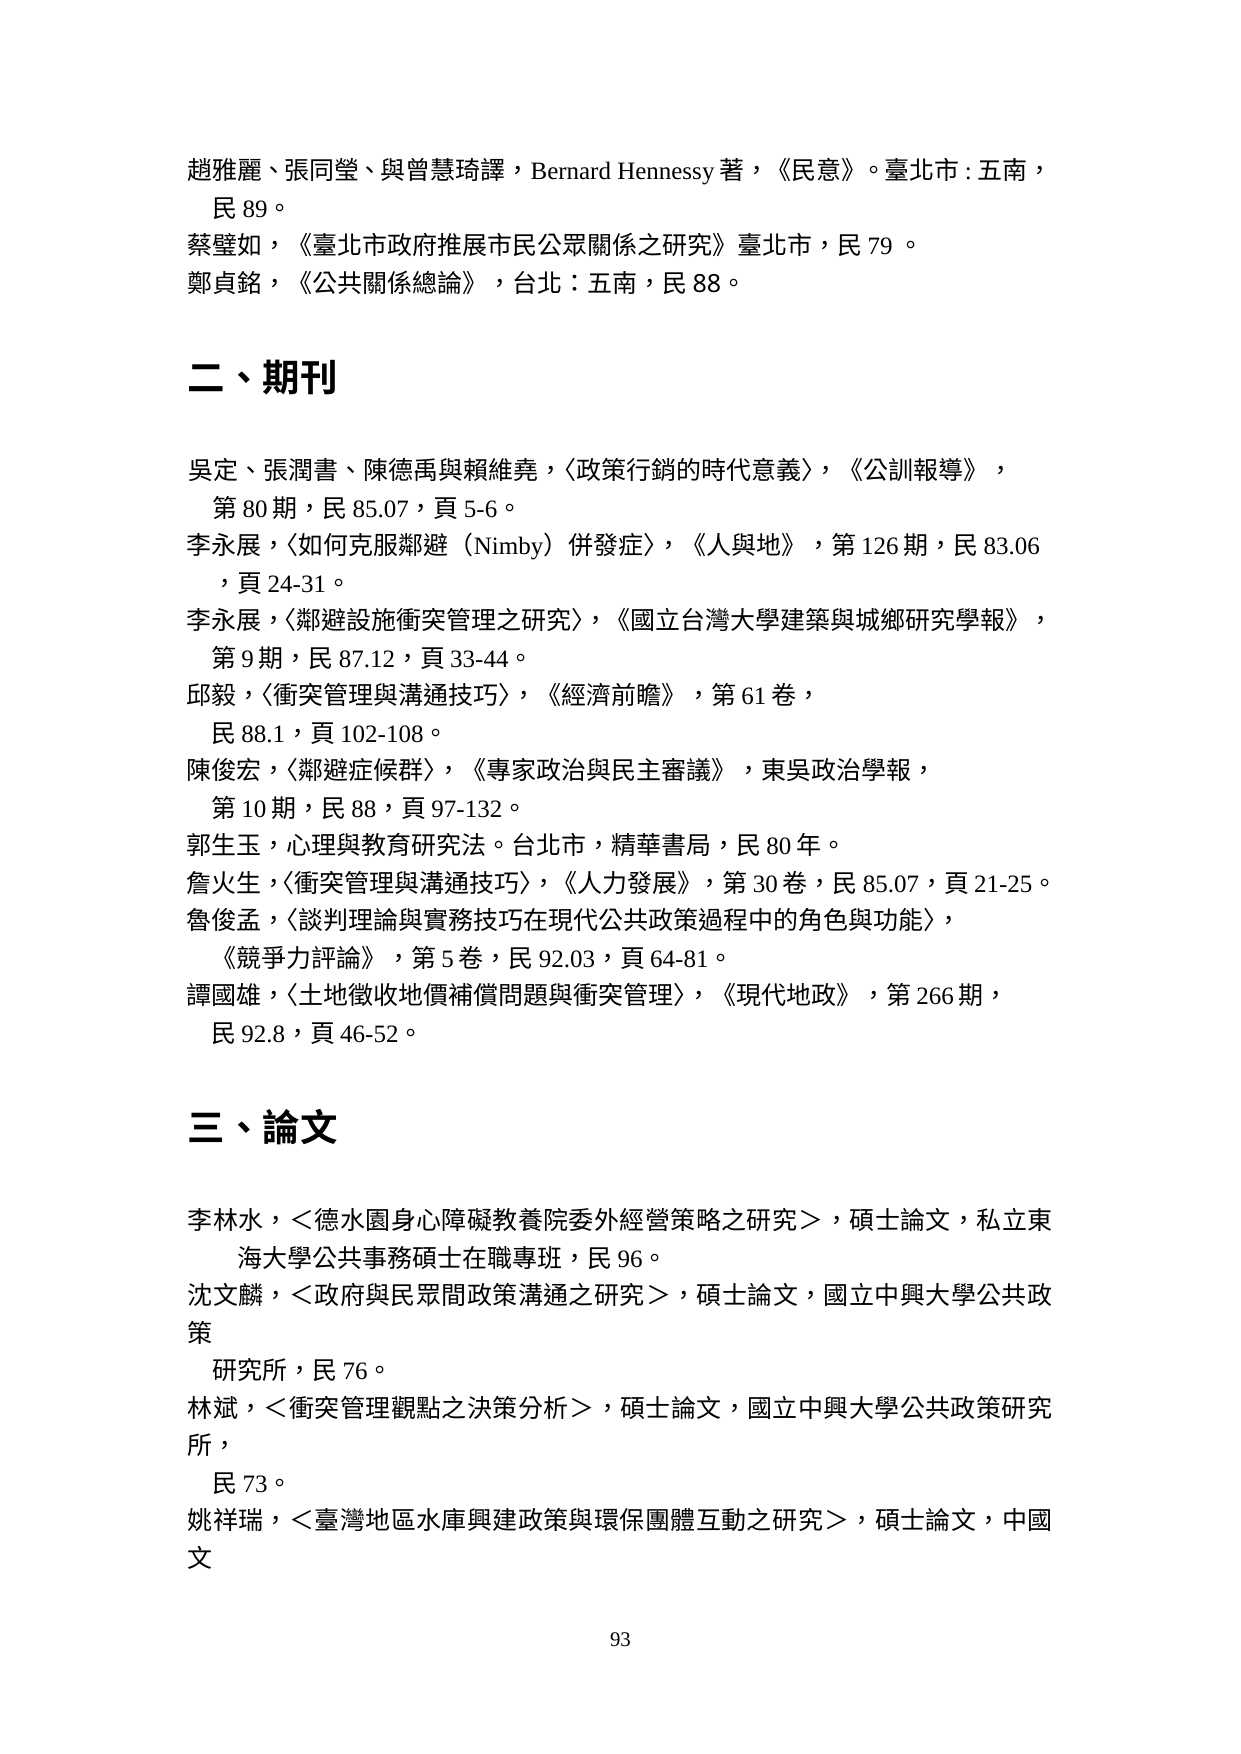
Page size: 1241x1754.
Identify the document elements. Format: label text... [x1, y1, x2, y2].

text 第80期，民85.07，頁5-6。 [187, 487, 1053, 525]
text 邱毅，〈衝突管理與溝通技巧〉，《經濟前瞻》，第61卷， [186, 675, 1053, 712]
text 姚祥瑞，＜臺灣地區水庫興建政策與環保團體互動之研究＞，碩士論文，中國文 [187, 1500, 1053, 1575]
text 吳定、張潤書、陳德禹與賴維堯，〈政策行銷的時代意義〉，《公訓報導》， [187, 450, 1053, 487]
text 魯俊孟，〈談判理論與實務技巧在現代公共政策過程中的角色與功能〉， [186, 900, 1053, 937]
text 林斌，＜衝突管理觀點之決策分析＞，碩士論文，國立中興大學公共政策研究所， [187, 1387, 1053, 1462]
text 李林水，＜德水園身心障礙教養院委外經營策略之研究＞，碩士論文，私立東海大學公共事務碩士在職專班，民96。 [187, 1200, 1053, 1275]
text 第10期，民88，頁97-132。 [186, 787, 1053, 825]
text ，頁24-31。 [187, 562, 1053, 600]
text 《競爭力評論》，第5卷，民92.03，頁64-81。 [186, 937, 1053, 975]
text 詹火生，〈衝突管理與溝通技巧〉，《人力發展》，第30卷，民85.07，頁21-25。 [186, 862, 1053, 900]
text 郭生玉，心理與教育研究法。台北市，精華書局，民80年。 [186, 825, 1053, 862]
text 民73。 [187, 1462, 1053, 1500]
text 趙雅麗、張同瑩、與曾慧琦譯，Bernard Hennessy著，《民意》。臺北市 : 五南， [187, 150, 1053, 187]
text 民88.1，頁102-108。 [186, 712, 1053, 750]
text 李永展，〈鄰避設施衝突管理之研究〉，《國立台灣大學建築與城鄉研究學報》， [186, 600, 1053, 637]
subtitle 三、論文 [187, 1087, 1053, 1162]
subtitle 二、期刊 [187, 337, 1053, 412]
text 譚國雄，〈土地徵收地價補償問題與衝突管理〉，《現代地政》，第266期， [186, 975, 1053, 1012]
text 第9期，民87.12，頁33-44。 [186, 637, 1053, 675]
text 李永展，〈如何克服鄰避（Nimby）併發症〉，《人與地》，第126期，民83.06 [186, 525, 1053, 562]
text 陳俊宏，〈鄰避症候群〉，《專家政治與民主審議》，東吳政治學報， [186, 750, 1053, 787]
text 鄭貞銘，《公共關係總論》，台北：五南，民88。 [187, 262, 1045, 300]
text 民89。 [187, 187, 1053, 225]
text 蔡璧如，《臺北市政府推展市民公眾關係之研究》臺北市，民79 。 [187, 225, 1053, 262]
text 研究所，民76。 [187, 1350, 1053, 1387]
text 民92.8，頁46-52。 [186, 1012, 1053, 1050]
text 沈文麟，＜政府與民眾間政策溝通之研究＞，碩士論文，國立中興大學公共政策 [187, 1275, 1053, 1350]
